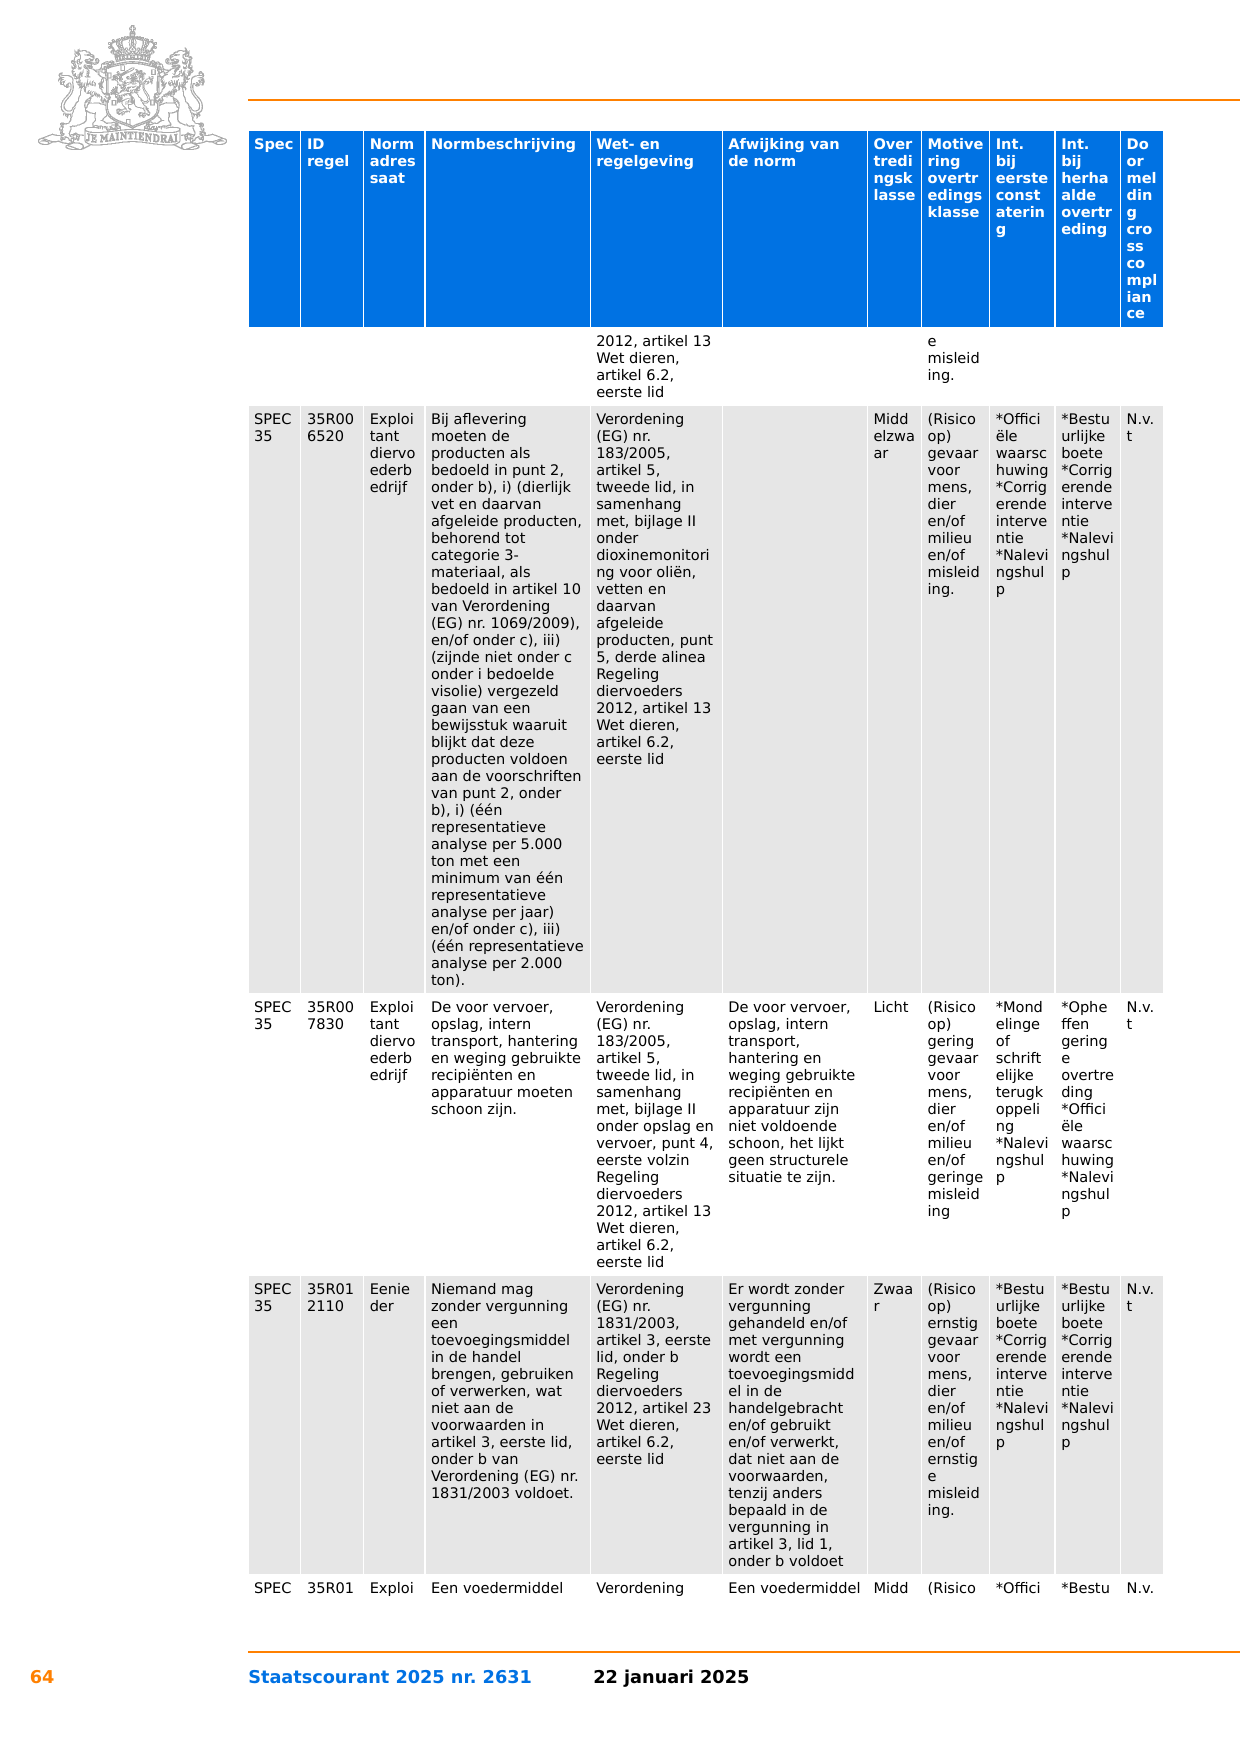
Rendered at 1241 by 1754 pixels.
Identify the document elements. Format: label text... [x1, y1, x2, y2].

table_cell *Opheffen geringe overtreding *Officiële waarschuwing *Nalevingshulp [1056, 994, 1120, 1275]
table_header Normadressaat [364, 131, 424, 327]
table_cell Bij aflevering moeten de producten als bedoeld in punt 2, onder b), i) (dierlijk vet en daarvan afgeleide producten, behorend tot categorie 3-materiaal, als bedoeld in artikel 10 van Verordening (EG) nr. 1069/2009), en/of onder c), iii) (zijnde niet onder c onder i bedoelde visolie) vergezeld gaan van een bewijsstuk waaruit blijkt dat deze producten voldoen aan de voorschriften van punt 2, onder b), i) (één representatieve analyse per 5.000 ton met een minimum van één representatieve analyse per jaar) en/of onder c), iii) (één representatieve analyse per 2.000 ton). [426, 406, 590, 993]
table_cell [723, 328, 867, 405]
table_cell 35R01 [301, 1575, 363, 1602]
table_cell De voor vervoer, opslag, intern transport, hantering en weging gebruikte recipiënten en apparatuur zijn niet voldoende schoon, het lijkt geen structurele situatie te zijn. [723, 994, 867, 1275]
table_header ID regel [301, 131, 363, 327]
table_cell N.v.t [1121, 1276, 1163, 1574]
table_cell 2012, artikel 13 Wet dieren, artikel 6.2, eerste lid [591, 328, 722, 405]
table_header Int. bij herhaalde overtreding [1056, 131, 1120, 327]
table_cell *Bestuurlijke boete *Corrigerende interventie *Nalevingshulp [990, 1276, 1054, 1574]
table_cell Niemand mag zonder vergunning een toevoegingsmiddel in de handel brengen, gebruiken of verwerken, wat niet aan de voorwaarden in artikel 3, eerste lid, onder b van Verordening (EG) nr. 1831/2003 voldoet. [426, 1276, 590, 1574]
table_cell (Risico [922, 1575, 989, 1602]
table_cell *Bestu [1056, 1575, 1120, 1602]
table_cell [426, 328, 590, 405]
table_cell Een voedermiddel [426, 1575, 590, 1602]
table_header Afwijking van de norm [723, 131, 867, 327]
table_header Normbeschrijving [426, 131, 590, 327]
table_cell SPEC35 [249, 406, 300, 993]
table_header Motivering overtredingsklasse [922, 131, 989, 327]
table_cell (Risico op) gevaar voor mens, dier en/of milieu en/of misleiding. [922, 406, 989, 993]
table_cell SPEC35 [249, 1276, 300, 1574]
picture [38, 25, 227, 150]
table_cell Er wordt zonder vergunning gehandeld en/of met vergunning wordt een toevoegingsmiddel in de handelgebracht en/of gebruikt en/of verwerkt, dat niet aan de voorwaarden, tenzij anders bepaald in de vergunning in artikel 3, lid 1, onder b voldoet [723, 1276, 867, 1574]
table_cell Verordening (EG) nr. 183/2005, artikel 5, tweede lid, in samenhang met, bijlage II onder dioxinemonitoring voor oliën, vetten en daarvan afgeleide producten, punt 5, derde alinea Regeling diervoeders 2012, artikel 13 Wet dieren, artikel 6.2, eerste lid [591, 406, 722, 993]
table_header Int. bij eerste constatering [990, 131, 1054, 327]
table_header Overtredingsklasse [868, 131, 921, 327]
table_cell SPEC [249, 1575, 300, 1602]
table_cell *Offici [990, 1575, 1054, 1602]
table_cell Exploitant diervoederbedrijf [364, 994, 424, 1275]
table_cell [723, 406, 867, 993]
table_header Wet- en regelgeving [591, 131, 722, 327]
table_cell Exploi [364, 1575, 424, 1602]
table_cell [364, 328, 424, 405]
table_cell Exploitant diervoederbedrijf [364, 406, 424, 993]
table_cell 35R007830 [301, 994, 363, 1275]
table_cell [249, 328, 300, 405]
table_cell [1056, 328, 1120, 405]
table_cell Verordening (EG) nr. 1831/2003, artikel 3, eerste lid, onder b Regeling diervoeders 2012, artikel 23 Wet dieren, artikel 6.2, eerste lid [591, 1276, 722, 1574]
table_cell (Risico op) ernstig gevaar voor mens, dier en/of milieu en/of ernstige misleiding. [922, 1276, 989, 1574]
table_cell Middelzwaar [868, 406, 921, 993]
table_cell *Bestuurlijke boete *Corrigerende interventie *Nalevingshulp [1056, 406, 1120, 993]
table_cell SPEC35 [249, 994, 300, 1275]
table_cell Verordening (EG) nr. 183/2005, artikel 5, tweede lid, in samenhang met, bijlage II onder opslag en vervoer, punt 4, eerste volzin Regeling diervoeders 2012, artikel 13 Wet dieren, artikel 6.2, eerste lid [591, 994, 722, 1275]
table_cell De voor vervoer, opslag, intern transport, hantering en weging gebruikte recipiënten en apparatuur moeten schoon zijn. [426, 994, 590, 1275]
table_cell Eenieder [364, 1276, 424, 1574]
table_cell N.v.t [1121, 406, 1163, 993]
table_cell Midd [868, 1575, 921, 1602]
table_cell 35R012110 [301, 1276, 363, 1574]
table_cell *Bestuurlijke boete *Corrigerende interventie *Nalevingshulp [1056, 1276, 1120, 1574]
table_cell [868, 328, 921, 405]
table_cell Een voedermiddel [723, 1575, 867, 1602]
table_cell Zwaar [868, 1276, 921, 1574]
table_cell N.v.t [1121, 994, 1163, 1275]
table_cell Licht [868, 994, 921, 1275]
table_cell (Risico op) gering gevaar voor mens, dier en/of milieu en/of geringe misleiding [922, 994, 989, 1275]
table_cell *Officiële waarschuwing *Corrigerende interventie *Nalevingshulp [990, 406, 1054, 993]
table_cell *Mondelinge of schriftelijke terugkoppeling *Nalevingshulp [990, 994, 1054, 1275]
table_cell Verordening [591, 1575, 722, 1602]
table_cell e misleiding. [922, 328, 989, 405]
table_cell [1121, 328, 1163, 405]
table_cell [990, 328, 1054, 405]
table_header Spec [249, 131, 300, 327]
table_cell [301, 328, 363, 405]
table_cell 35R006520 [301, 406, 363, 993]
table_cell N.v. [1121, 1575, 1163, 1602]
table_header Doormelding cross compliance [1121, 131, 1163, 327]
